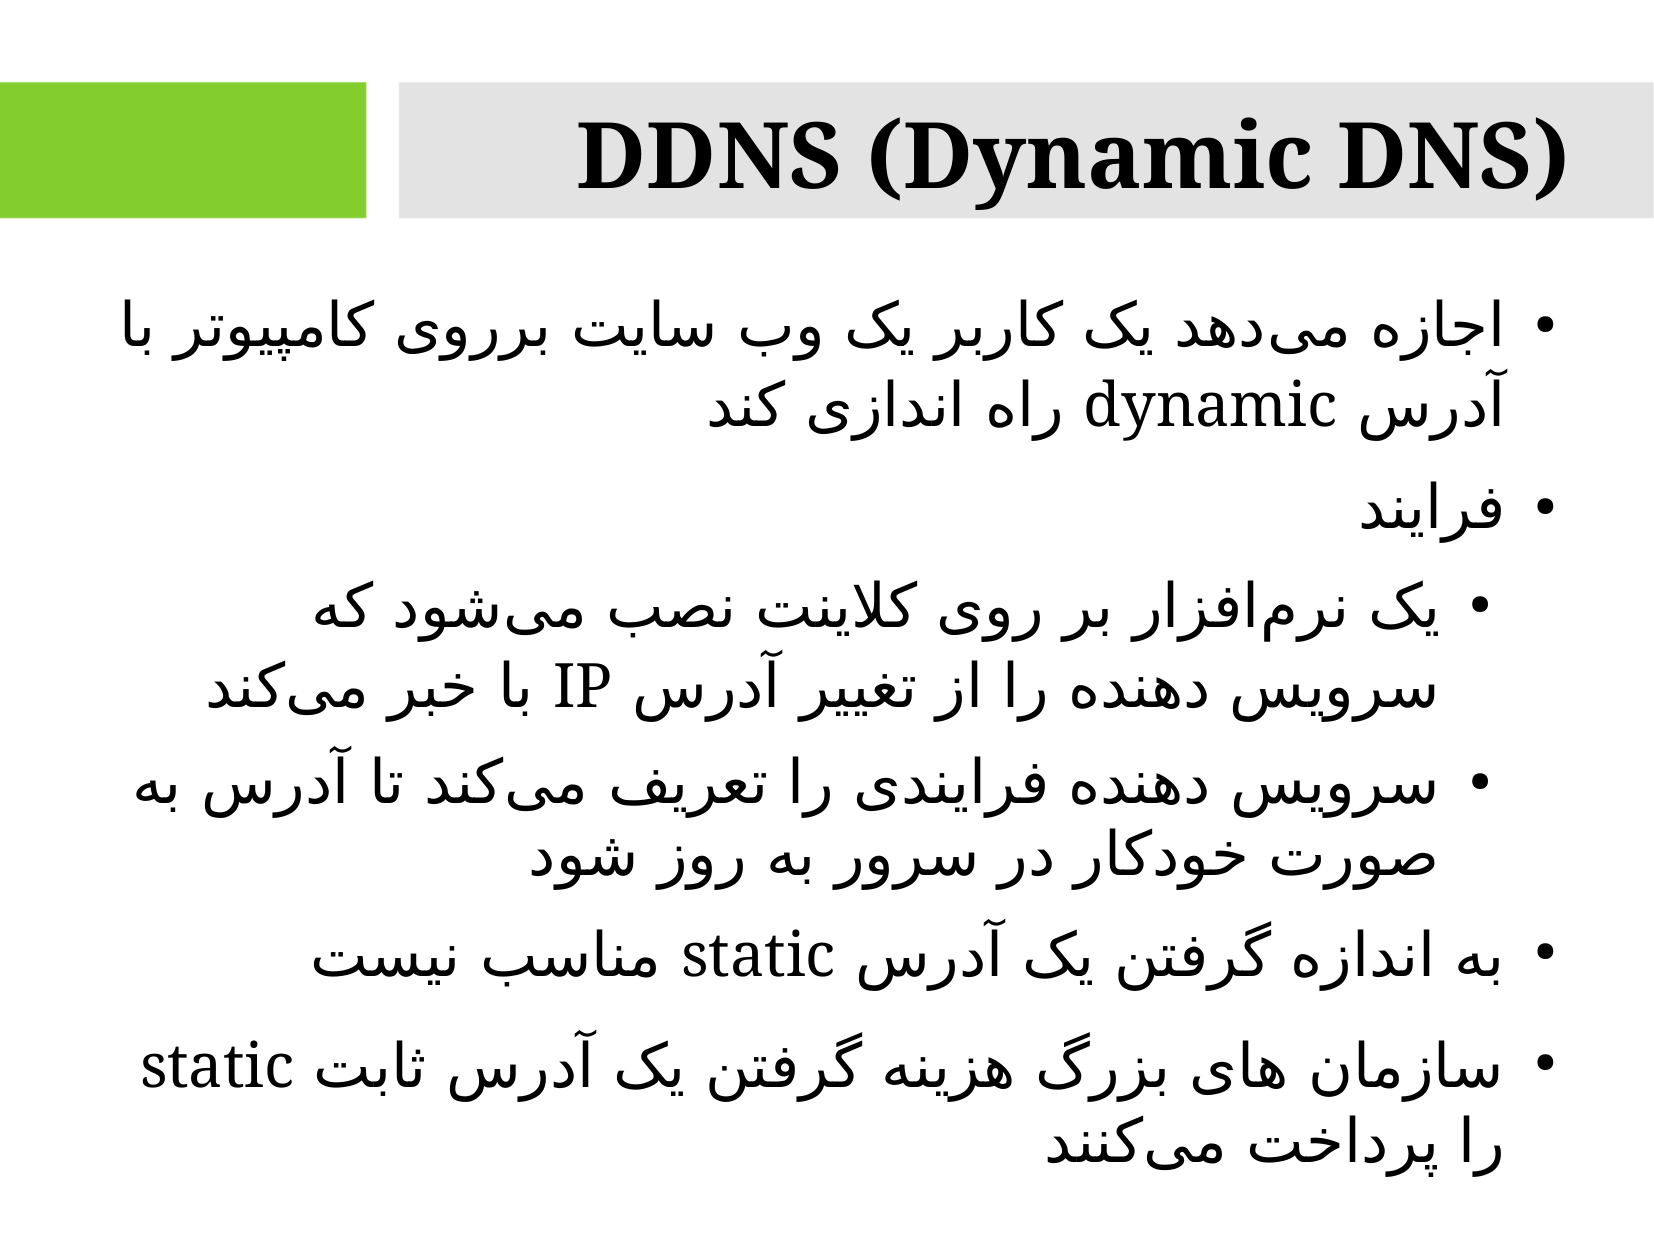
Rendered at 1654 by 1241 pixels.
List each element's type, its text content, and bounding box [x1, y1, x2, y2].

title DDNS (Dynamic DNS) [82, 49, 1571, 257]
list اجازه می‌دهد یک کاربر یک وب سایت برروی کامپیوتر با آدرس dynamic راه اندازی کند فرایند یک نرم‌افزار بر روی کلاینت نصب می‌شود که سرویس دهنده را از تغییر آدرس IP با خبر می‌کند سرویس دهنده فرایندی را تعریف می‌کند تا آدرس به صورت خودکار در سرور به روز شود به اندازه گرفتن یک آدرس static مناسب نیست سازمان های بزرگ هزینه گرفتن یک آدرس ثابت static را پرداخت می‌کنند [82, 290, 1571, 1182]
picture [0, 0, 1654, 1241]
